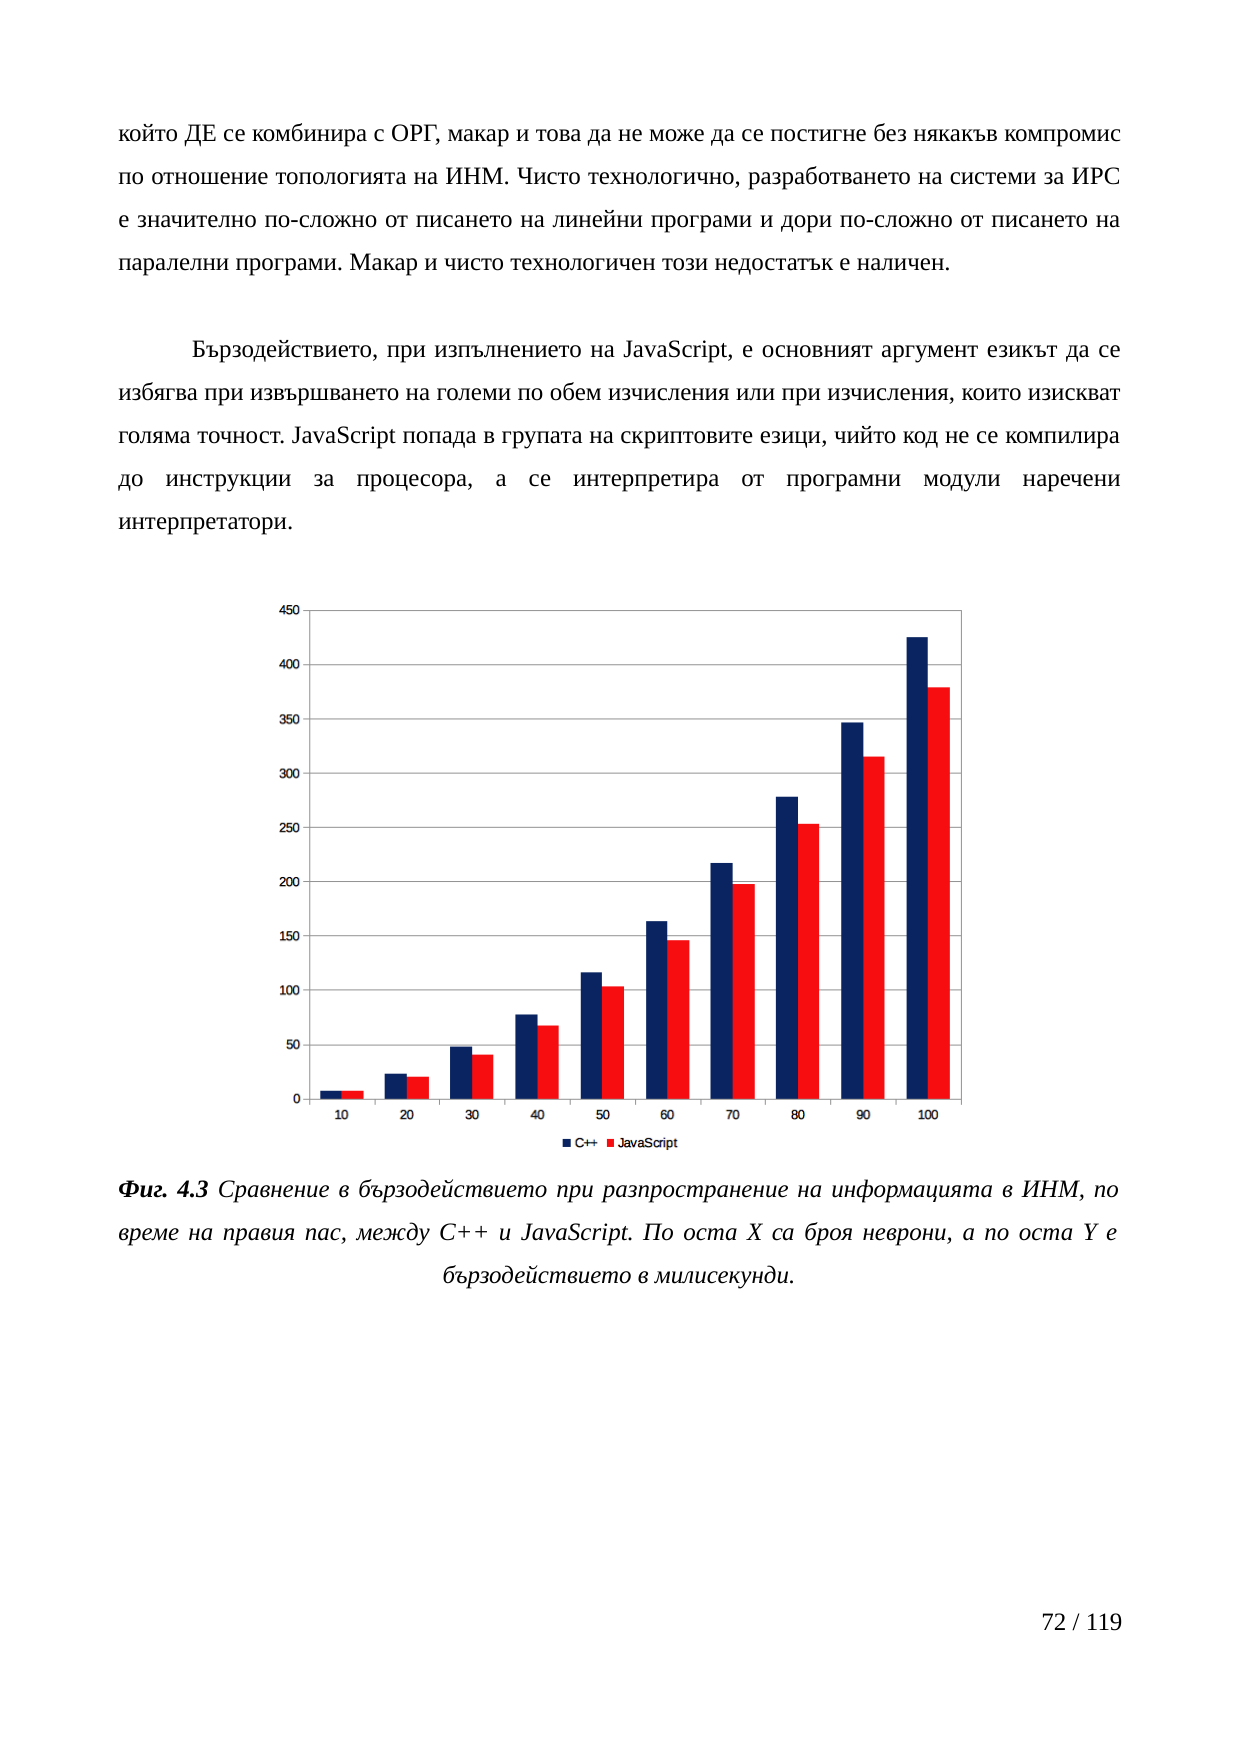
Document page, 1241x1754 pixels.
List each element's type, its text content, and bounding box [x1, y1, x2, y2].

text Бързодействието, при изпълнението на JavaScript, е основният аргумент езикът да се избягва при извършването на големи по обем изчисления или при изчисления, които изискват голяма точност. JavaScript попада в групата на скриптовите езици, чийто код не се компилира до инструкции за процесора, а се интерпретира от програмни модули наречени интерпретатори. [118, 334, 1122, 535]
text който ДЕ се комбинира с ОРГ, макар и това да не може да се постигне без някакъв компромис по отношение топологията на ИНМ. Чисто технологично, разработването на системи за ИРС е значително по-сложно от писането на линейни програми и дори по-сложно от писането на паралелни програми. Макар и чисто технологичен този недостатък е наличен. [118, 118, 1122, 276]
picture [265, 592, 975, 1160]
text Фиг. 4.3 Сравнение в бързодействието при разпространение на информацията в ИНМ, по време на правия пас, между C++ и JavaScript. По оста X са броя неврони, а по оста Y е бързодействието в милисекунди. [118, 1160, 1122, 1289]
